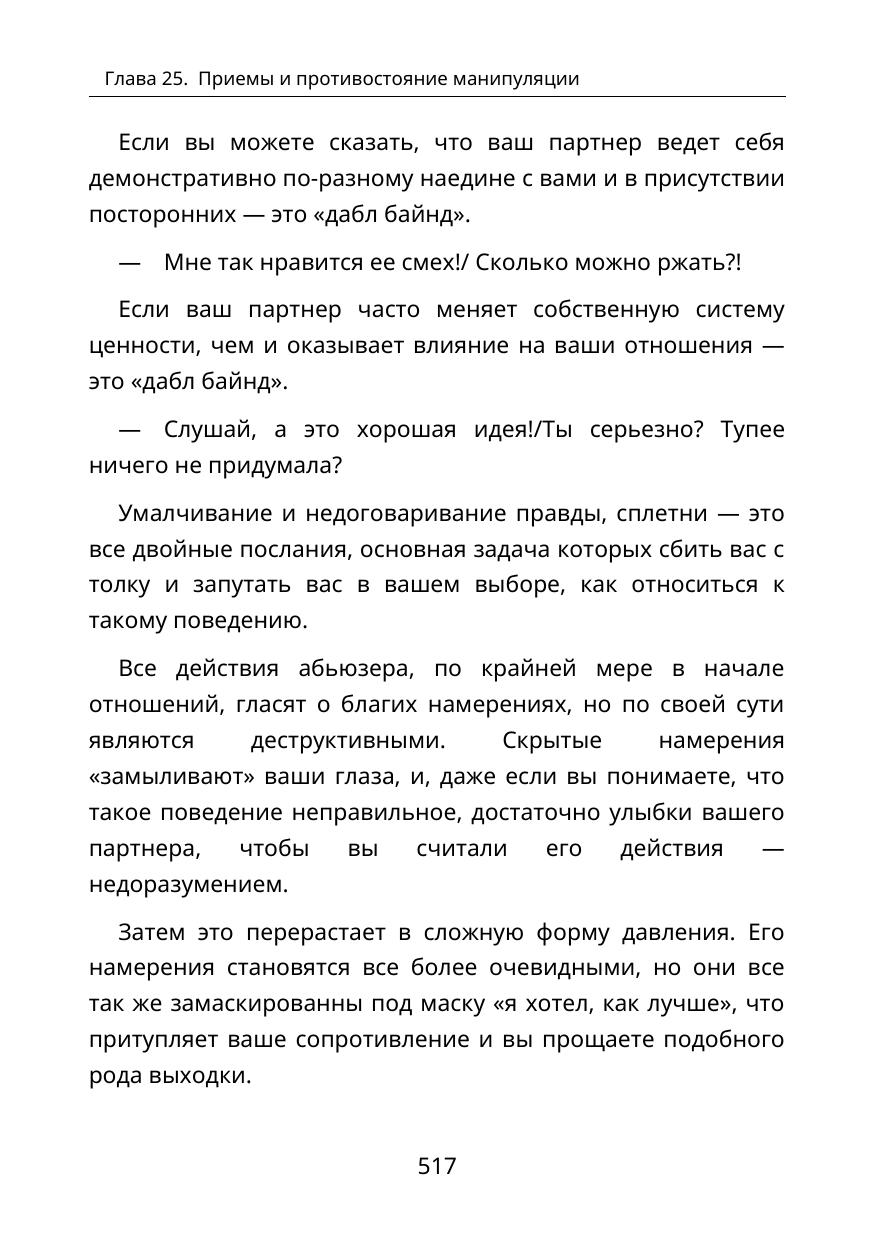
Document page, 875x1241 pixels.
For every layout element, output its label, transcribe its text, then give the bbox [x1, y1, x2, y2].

text Все действия абьюзера, по крайней мере в начале отношений, гласят о благих намерениях, но по своей сути являются деструктивными. Скрытые намерения «замыливают» ваши глаза, и, даже если вы понимаете, что такое поведение неправильное, достаточно улыбки вашего партнера, чтобы вы считали его действия — недоразумением. [88, 652, 786, 899]
list Мне так нравится ее смех!/ Сколько можно ржать?! [88, 246, 786, 277]
list Слушай, а это хорошая идея!/Ты серьезно? Тупее ничего не придумала? [88, 413, 786, 480]
text Если вы можете сказать, что ваш партнер ведет себя демонстративно по-разному наедине с вами и в присутствии посторонних — это «дабл байнд». [88, 126, 786, 229]
text Затем это перерастает в сложную форму давления. Его намерения становятся все более очевидными, но они все так же замаскированны под маску «я хотел, как лучше», что притупляет ваше сопротивление и вы прощаете подобного рода выходки. [88, 915, 786, 1090]
text Умалчивание и недоговаривание правды, сплетни — это все двойные послания, основная задача которых сбить вас с толку и запутать вас в вашем выборе, как относиться к такому поведению. [88, 497, 786, 636]
text Если ваш партнер часто меняет собственную систему ценности, чем и оказывает влияние на ваши отношения — это «дабл байнд». [88, 293, 786, 396]
